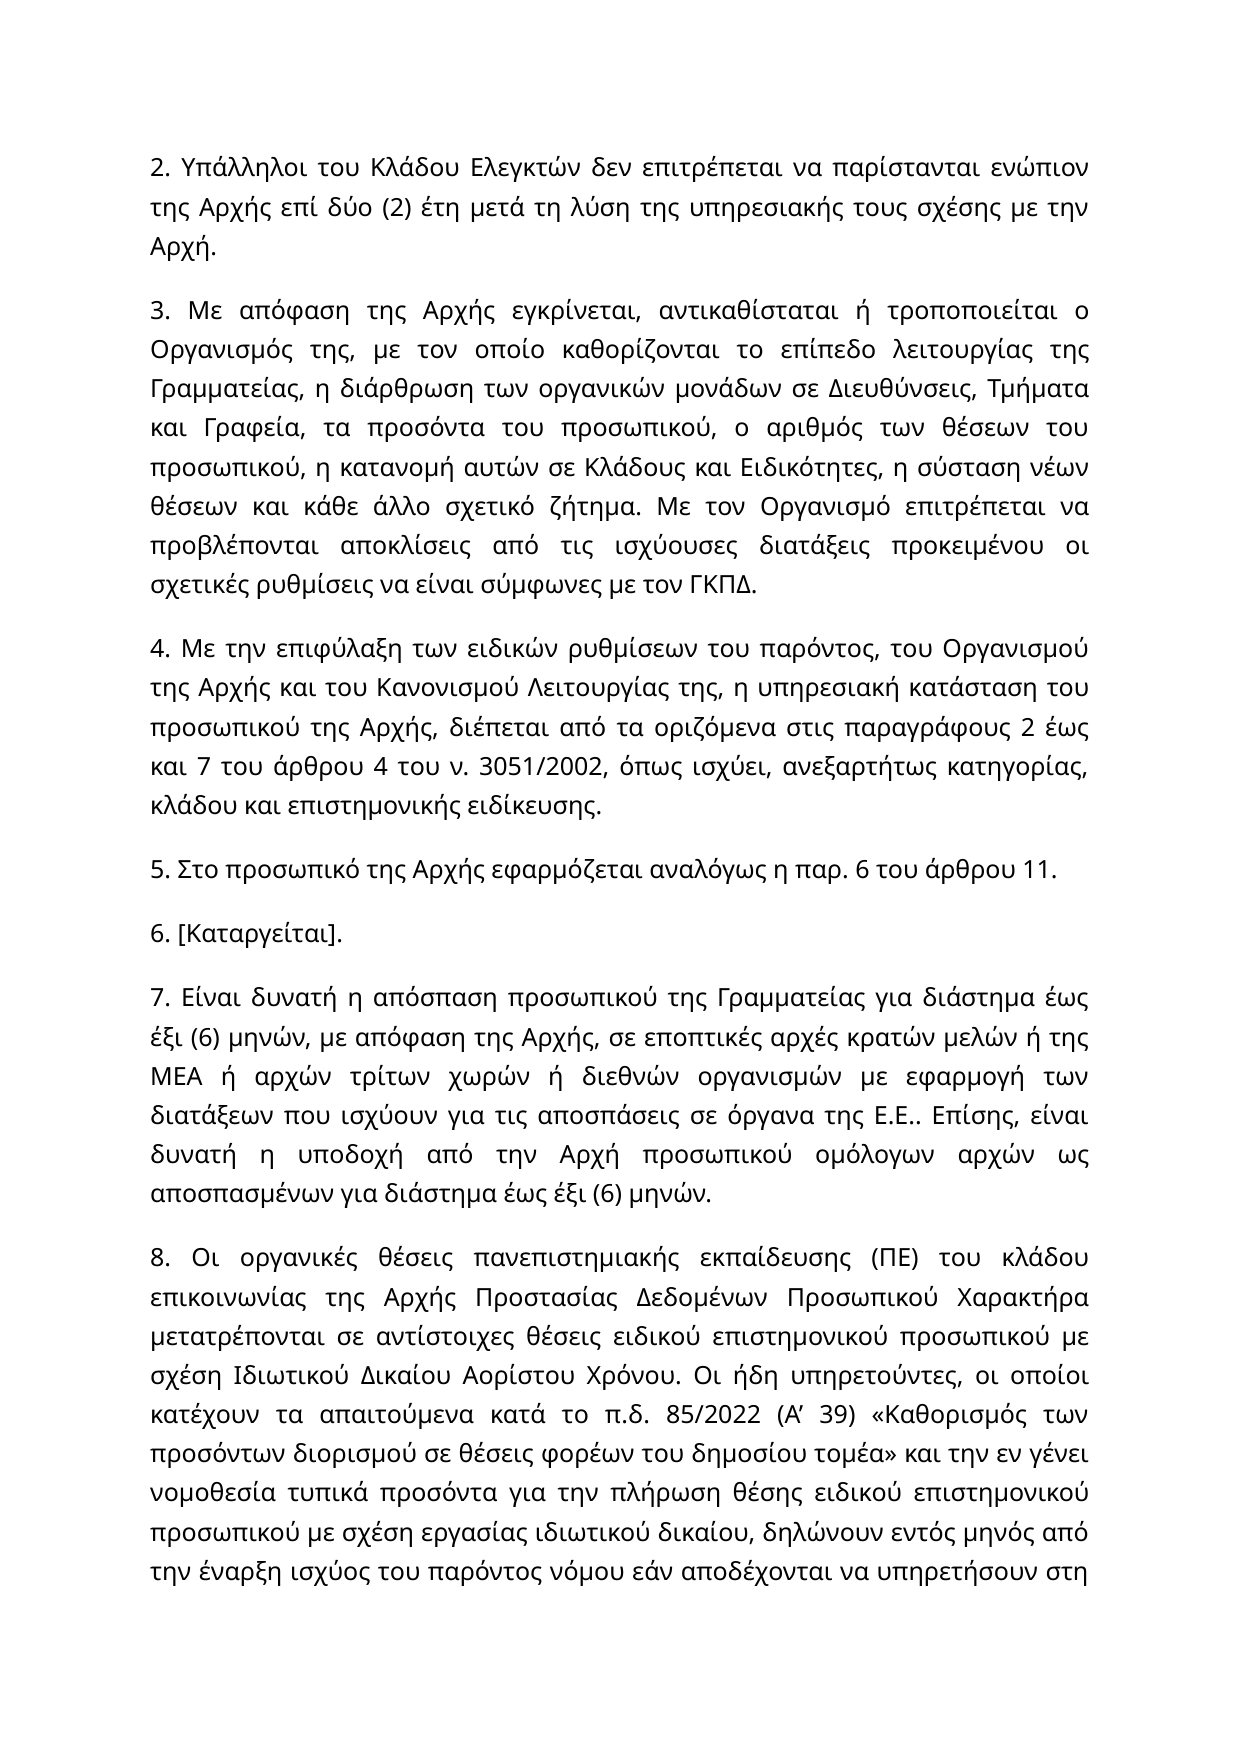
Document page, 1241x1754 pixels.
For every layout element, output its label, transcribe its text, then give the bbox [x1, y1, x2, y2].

text 2. Υπάλληλοι του Κλάδου Ελεγκτών δεν επιτρέπεται να παρίστανται ενώπιον της Αρχής επί δύο (2) έτη μετά τη λύση της υπηρεσιακής τους σχέσης με την Αρχή. [150, 150, 1090, 262]
text 3. Με απόφαση της Αρχής εγκρίνεται, αντικαθίσταται ή τροποποιείται ο Οργανισμός της, με τον οποίο καθορίζονται το επίπεδο λειτουργίας της Γραμματείας, η διάρθρωση των οργανικών μονάδων σε Διευθύνσεις, Τμήματα και Γραφεία, τα προσόντα του προσωπικού, ο αριθμός των θέσεων του προσωπικού, η κατανομή αυτών σε Κλάδους και Ειδικότητες, η σύσταση νέων θέσεων και κάθε άλλο σχετικό ζήτημα. Με τον Οργανισμό επιτρέπεται να προβλέπονται αποκλίσεις από τις ισχύουσες διατάξεις προκειμένου οι σχετικές ρυθμίσεις να είναι σύμφωνες με τον ΓΚΠΔ. [150, 292, 1090, 601]
text 5. Στο προσωπικό της Αρχής εφαρμόζεται αναλόγως η παρ. 6 του άρθρου 11. [150, 852, 1090, 886]
text 6. [Καταργείται]. [150, 916, 1090, 950]
text 4. Με την επιφύλαξη των ειδικών ρυθμίσεων του παρόντος, του Οργανισμού της Αρχής και του Κανονισμού Λειτουργίας της, η υπηρεσιακή κατάσταση του προσωπικού της Αρχής, διέπεται από τα οριζόμενα στις παραγράφους 2 έως και 7 του άρθρου 4 του ν. 3051/2002, όπως ισχύει, ανεξαρτήτως κατηγορίας, κλάδου και επιστημονικής ειδίκευσης. [150, 631, 1090, 822]
text 8. Οι οργανικές θέσεις πανεπιστημιακής εκπαίδευσης (ΠΕ) του κλάδου επικοινωνίας της Αρχής Προστασίας Δεδομένων Προσωπικού Χαρακτήρα μετατρέπονται σε αντίστοιχες θέσεις ειδικού επιστημονικού προσωπικού με σχέση Ιδιωτικού Δικαίου Αορίστου Χρόνου. Οι ήδη υπηρετούντες, οι οποίοι κατέχουν τα απαιτούμενα κατά το π.δ. 85/2022 (Α’ 39) «Καθορισμός των προσόντων διορισμού σε θέσεις φορέων του δημοσίου τομέα» και την εν γένει νομοθεσία τυπικά προσόντα για την πλήρωση θέσης ειδικού επιστημονικού προσωπικού με σχέση εργασίας ιδιωτικού δικαίου, δηλώνουν εντός μηνός από την έναρξη ισχύος του παρόντος νόμου εάν αποδέχονται να υπηρετήσουν στη [150, 1240, 1090, 1587]
text 7. Είναι δυνατή η απόσπαση προσωπικού της Γραμματείας για διάστημα έως έξι (6) μηνών, με απόφαση της Αρχής, σε εποπτικές αρχές κρατών μελών ή της ΜΕΑ ή αρχών τρίτων χωρών ή διεθνών οργανισμών με εφαρμογή των διατάξεων που ισχύουν για τις αποσπάσεις σε όργανα της Ε.Ε.. Επίσης, είναι δυνατή η υποδοχή από την Αρχή προσωπικού ομόλογων αρχών ως αποσπασμένων για διάστημα έως έξι (6) μηνών. [150, 980, 1090, 1210]
